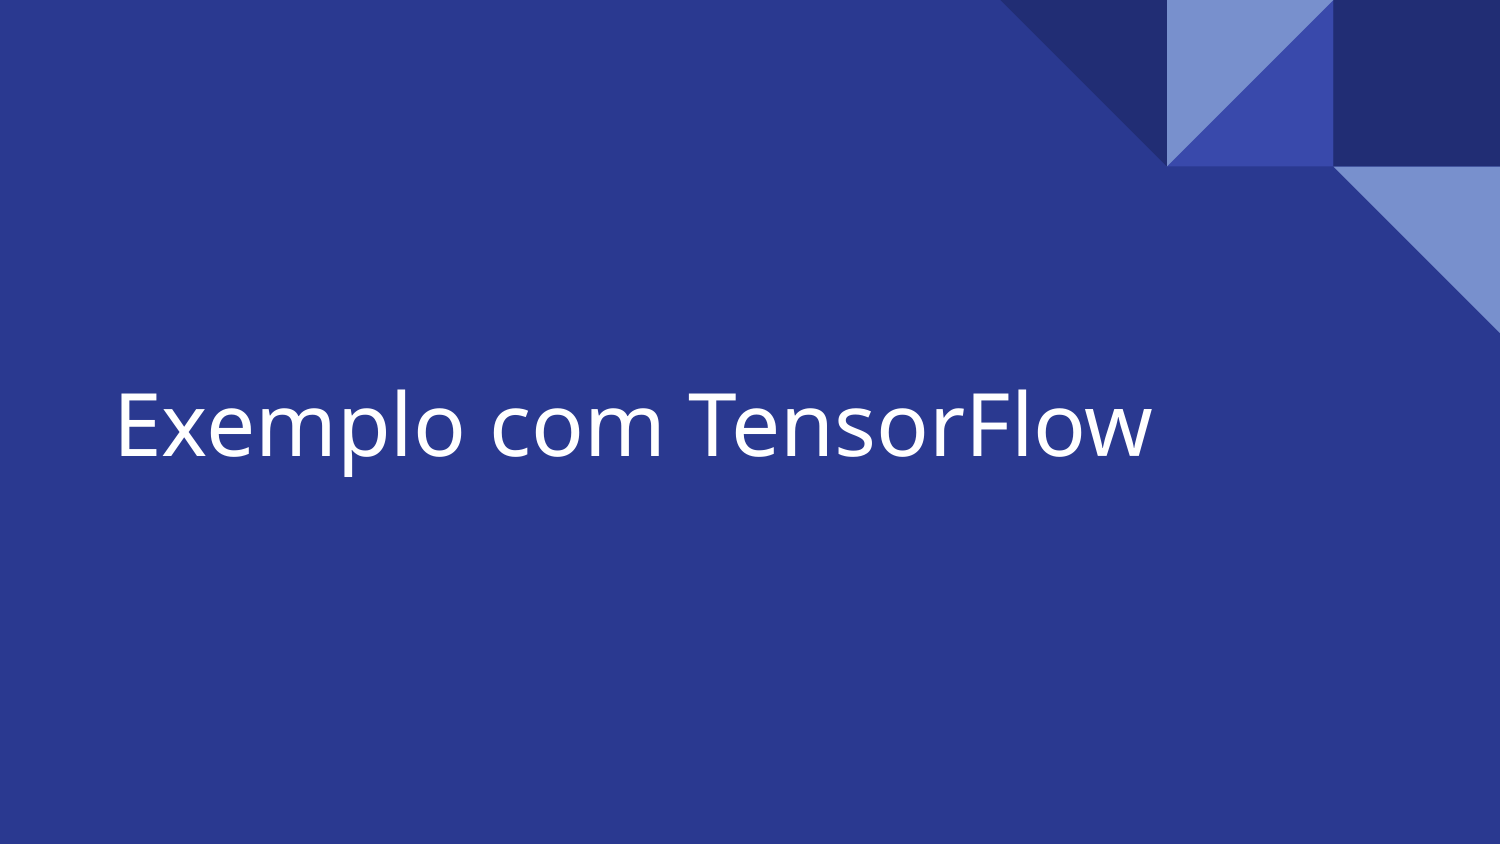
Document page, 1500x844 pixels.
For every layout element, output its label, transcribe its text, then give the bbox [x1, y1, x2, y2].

title Exemplo com TensorFlow [98, 353, 1447, 491]
